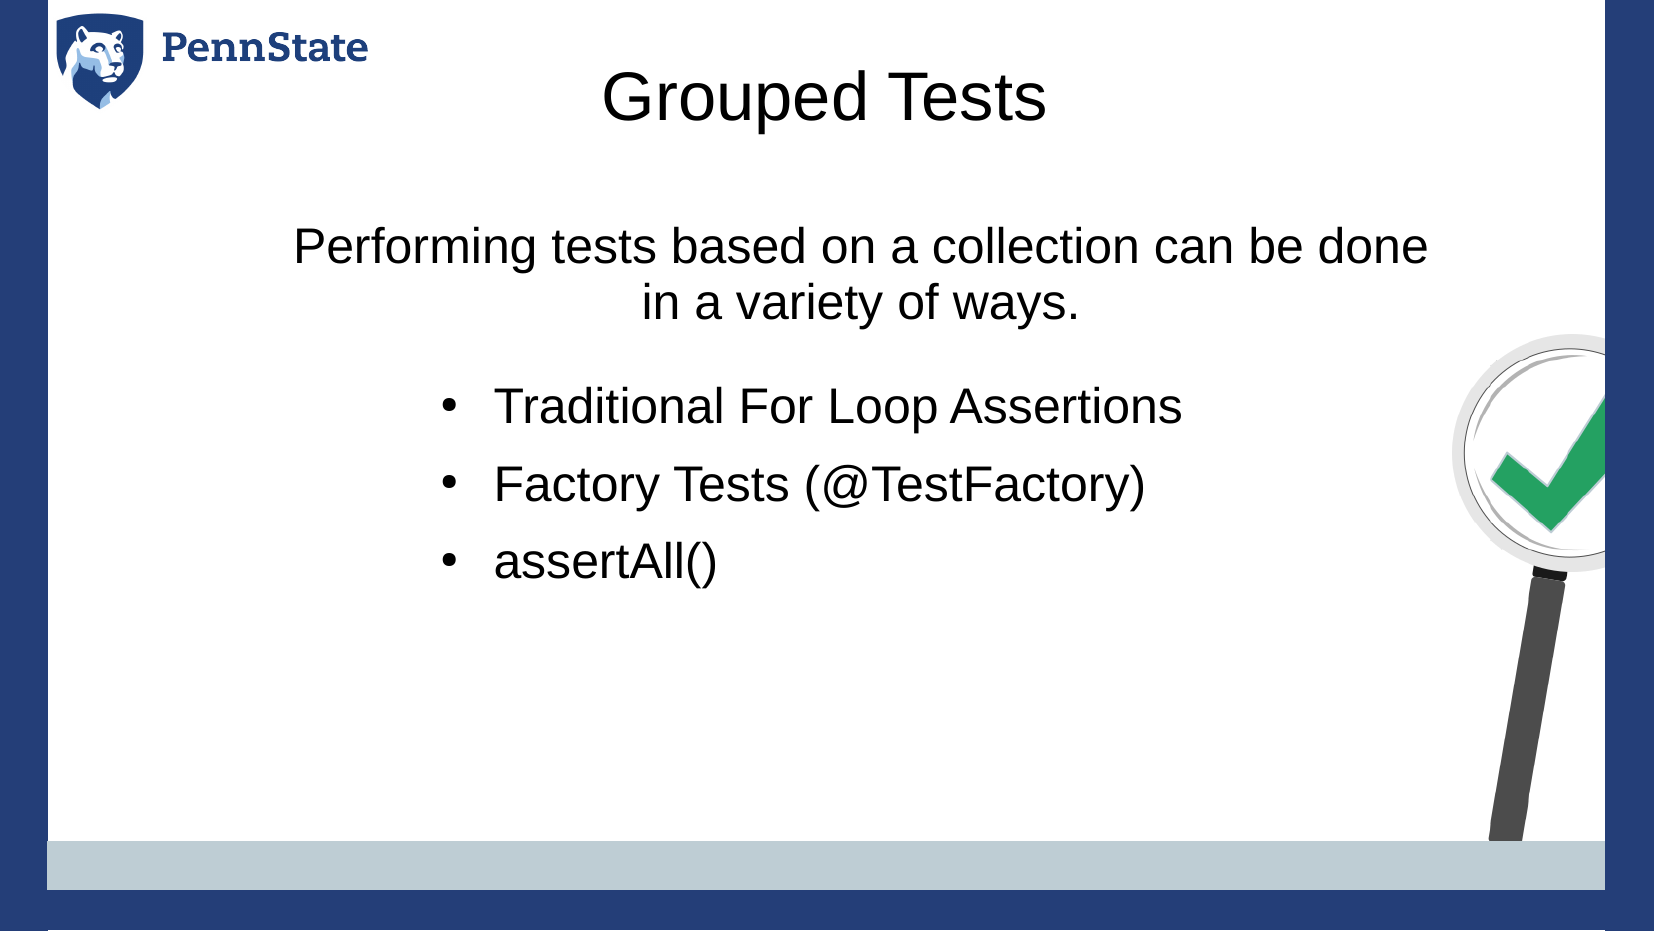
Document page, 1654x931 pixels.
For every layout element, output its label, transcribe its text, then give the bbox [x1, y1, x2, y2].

title Grouped Tests [60, 19, 1591, 175]
picture [1452, 334, 1605, 841]
list Traditional For Loop Assertions Factory Tests (@TestFactory) assertAll() [422, 378, 1231, 619]
list Performing tests based on a collection can be done in a variety of ways. [211, 218, 1441, 376]
picture [48, 0, 411, 152]
